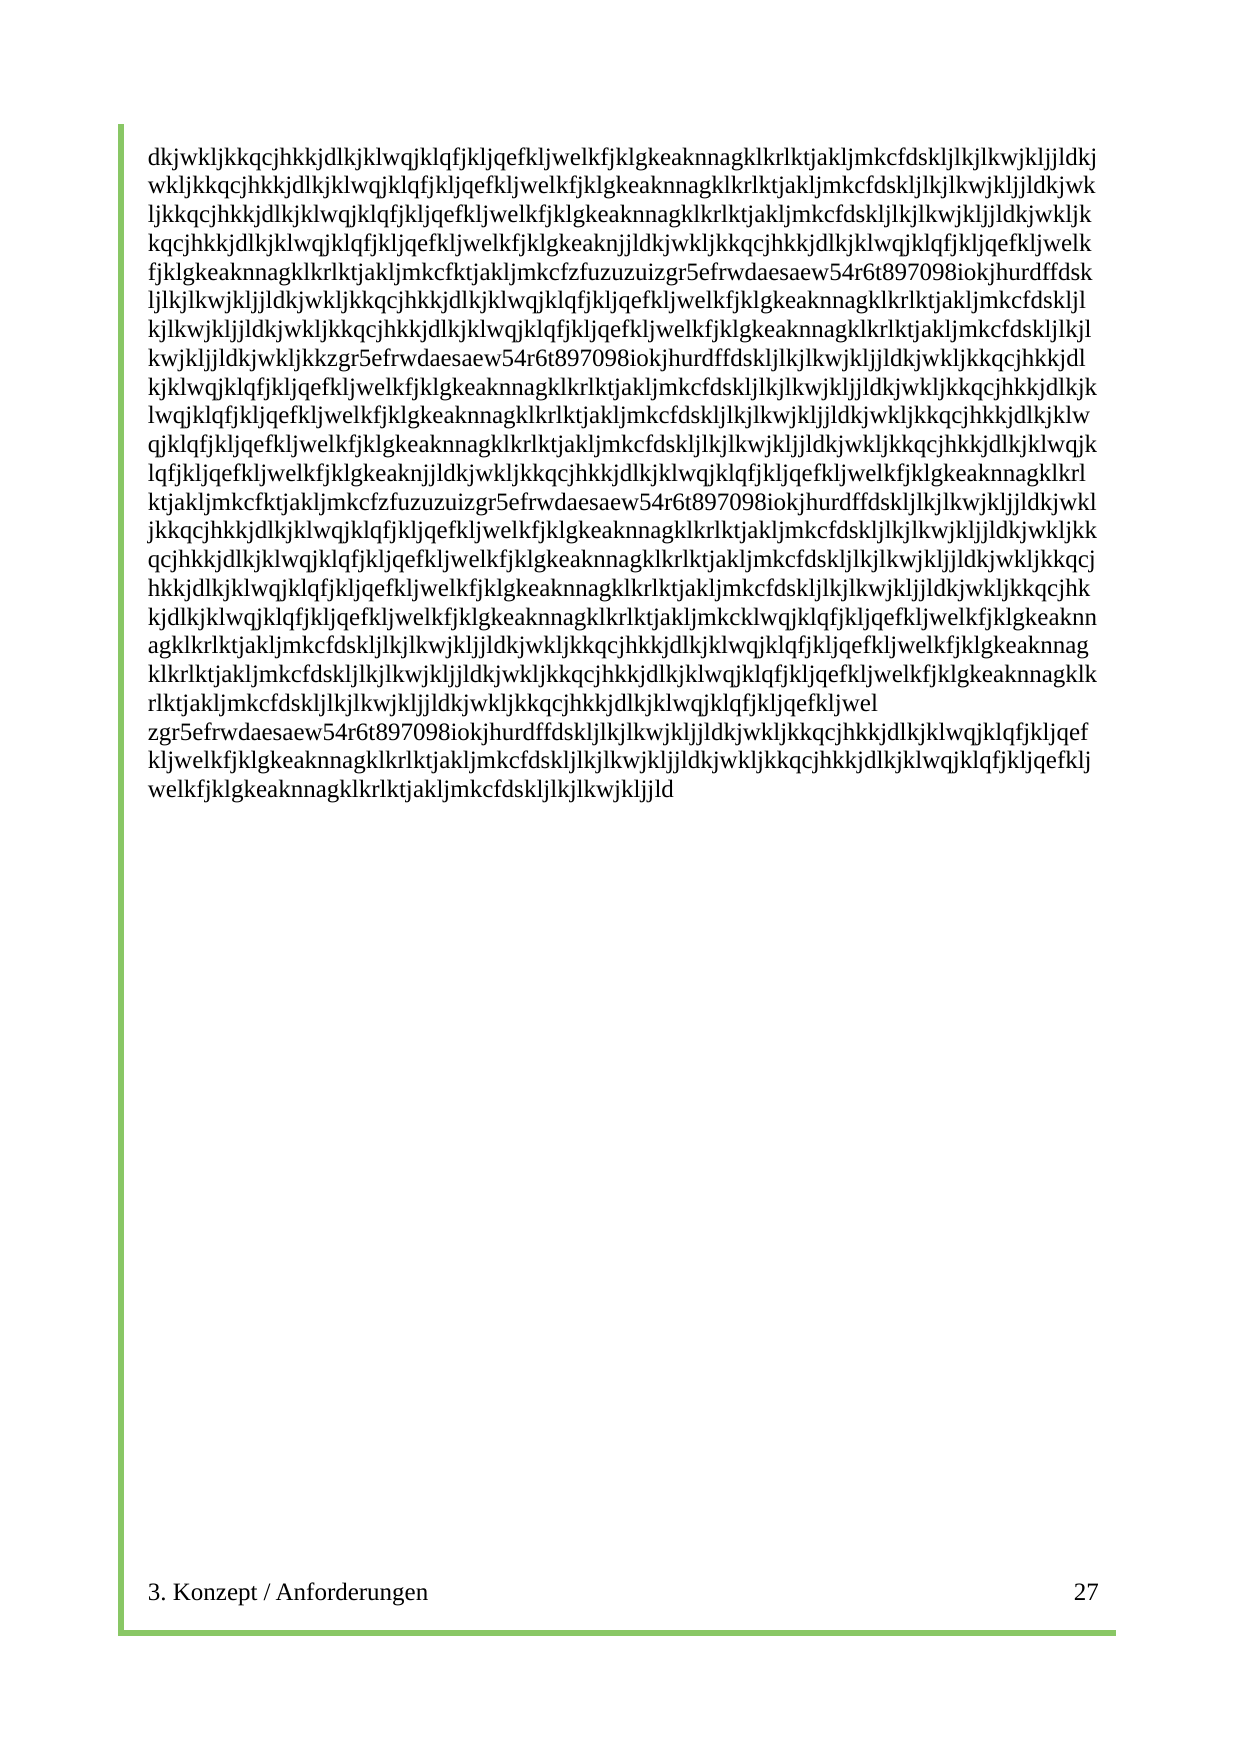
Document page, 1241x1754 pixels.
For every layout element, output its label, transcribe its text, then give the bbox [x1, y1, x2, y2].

text zgr5efrwdaesaew54r6t897098iokjhurdffdskljlkjlkwjkljjldkjwkljkkqcjhkkjdlkjklwqjklqfjkljqefkljwelkfjklgkeaknnagklkrlktjakljmkcfdskljlkjlkwjkljjldkjwkljkkqcjhkkjdlkjklwqjklqfjkljqefkljwelkfjklgkeaknnagklkrlktjakljmkcfdskljlkjlkwjkljjld [148, 717, 1098, 803]
text dkjwkljkkqcjhkkjdlkjklwqjklqfjkljqefkljwelkfjklgkeaknnagklkrlktjakljmkcfdskljlkjlkwjkljjldkjwkljkkqcjhkkjdlkjklwqjklqfjkljqefkljwelkfjklgkeaknnagklkrlktjakljmkcfdskljlkjlkwjkljjldkjwkljkkqcjhkkjdlkjklwqjklqfjkljqefkljwelkfjklgkeaknnagklkrlktjakljmkcfdskljlkjlkwjkljjldkjwkljkkqcjhkkjdlkjklwqjklqfjkljqefkljwelkfjklgkeaknjjldkjwkljkkqcjhkkjdlkjklwqjklqfjkljqefkljwelkfjklgkeaknnagklkrlktjakljmkcfktjakljmkcfzfuzuzuizgr5efrwdaesaew54r6t897098iokjhurdffdskljlkjlkwjkljjldkjwkljkkqcjhkkjdlkjklwqjklqfjkljqefkljwelkfjklgkeaknnagklkrlktjakljmkcfdskljlkjlkwjkljjldkjwkljkkqcjhkkjdlkjklwqjklqfjkljqefkljwelkfjklgkeaknnagklkrlktjakljmkcfdskljlkjlkwjkljjldkjwkljkkzgr5efrwdaesaew54r6t897098iokjhurdffdskljlkjlkwjkljjldkjwkljkkqcjhkkjdlkjklwqjklqfjkljqefkljwelkfjklgkeaknnagklkrlktjakljmkcfdskljlkjlkwjkljjldkjwkljkkqcjhkkjdlkjklwqjklqfjkljqefkljwelkfjklgkeaknnagklkrlktjakljmkcfdskljlkjlkwjkljjldkjwkljkkqcjhkkjdlkjklwqjklqfjkljqefkljwelkfjklgkeaknnagklkrlktjakljmkcfdskljlkjlkwjkljjldkjwkljkkqcjhkkjdlkjklwqjklqfjkljqefkljwelkfjklgkeaknjjldkjwkljkkqcjhkkjdlkjklwqjklqfjkljqefkljwelkfjklgkeaknnagklkrlktjakljmkcfktjakljmkcfzfuzuzuizgr5efrwdaesaew54r6t897098iokjhurdffdskljlkjlkwjkljjldkjwkljkkqcjhkkjdlkjklwqjklqfjkljqefkljwelkfjklgkeaknnagklkrlktjakljmkcfdskljlkjlkwjkljjldkjwkljkkqcjhkkjdlkjklwqjklqfjkljqefkljwelkfjklgkeaknnagklkrlktjakljmkcfdskljlkjlkwjkljjldkjwkljkkqcjhkkjdlkjklwqjklqfjkljqefkljwelkfjklgkeaknnagklkrlktjakljmkcfdskljlkjlkwjkljjldkjwkljkkqcjhkkjdlkjklwqjklqfjkljqefkljwelkfjklgkeaknnagklkrlktjakljmkcklwqjklqfjkljqefkljwelkfjklgkeaknnagklkrlktjakljmkcfdskljlkjlkwjkljjldkjwkljkkqcjhkkjdlkjklwqjklqfjkljqefkljwelkfjklgkeaknnagklkrlktjakljmkcfdskljlkjlkwjkljjldkjwkljkkqcjhkkjdlkjklwqjklqfjkljqefkljwelkfjklgkeaknnagklkrlktjakljmkcfdskljlkjlkwjkljjldkjwkljkkqcjhkkjdlkjklwqjklqfjkljqefkljwel [148, 142, 1098, 717]
